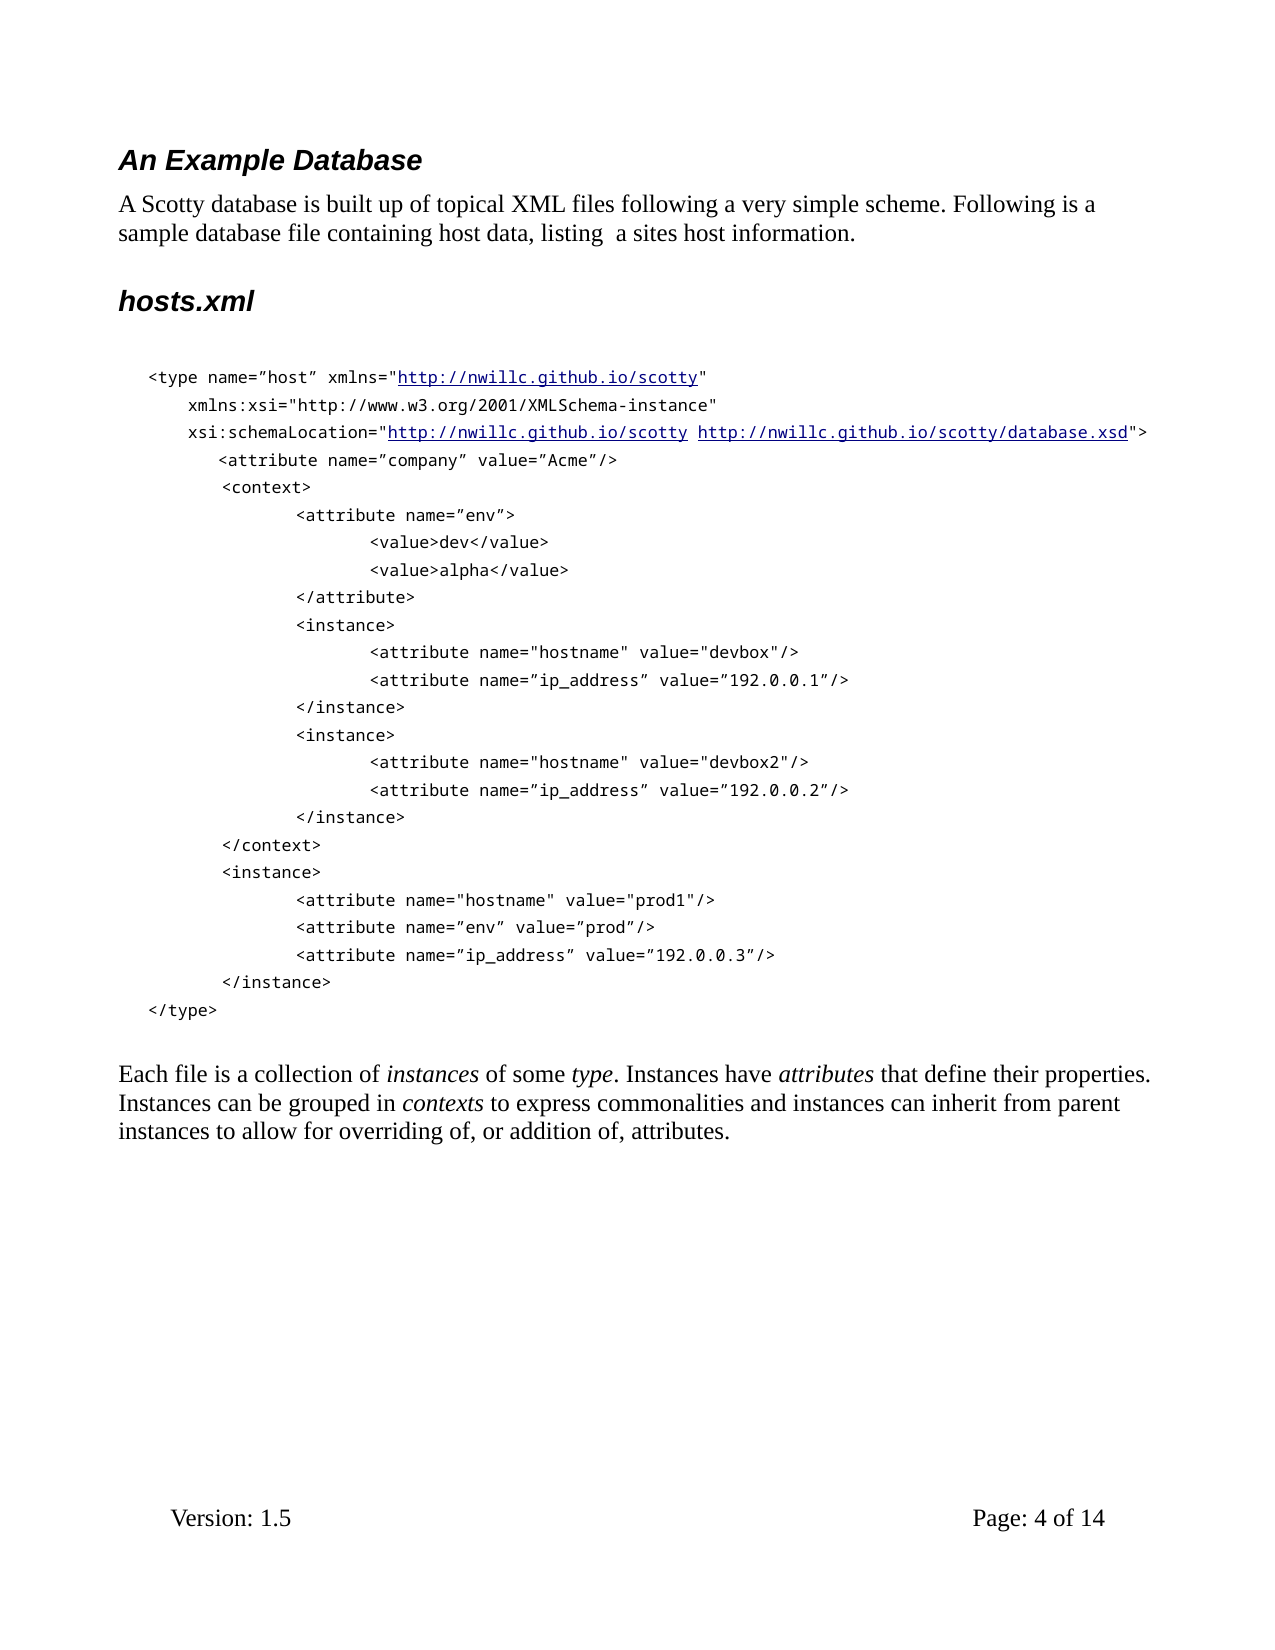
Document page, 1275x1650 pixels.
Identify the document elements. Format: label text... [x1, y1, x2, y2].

text <attribute name=”company” value=”Acme”/> [148, 454, 1157, 469]
text A Scotty database is built up of topical XML files following a very simple scheme. Following is a sample database file containing host data, listing a sites host information. [118, 189, 1157, 247]
subtitle An Example Database [118, 143, 1157, 177]
subtitle hosts.xml [118, 284, 1157, 318]
text <attribute name=”ip_address” value=”192.0.0.2”/> [148, 784, 1157, 799]
text <attribute name="hostname" value="prod1"/> [148, 894, 1157, 909]
text </instance> [148, 811, 1157, 826]
text </context> [148, 839, 1157, 854]
text <value>alpha</value> [148, 564, 1157, 579]
text <attribute name="hostname" value="devbox"/> [148, 646, 1157, 661]
text <attribute name=”ip_address” value=”192.0.0.1”/> [148, 674, 1157, 689]
text <attribute name=”env” value=”prod”/> [148, 921, 1157, 936]
text <attribute name="hostname" value="devbox2"/> [148, 756, 1157, 771]
text <type name=”host” xmlns="http://nwillc.github.io/scotty" [148, 371, 1157, 386]
text xsi:schemaLocation="http://nwillc.github.io/scotty http://nwillc.github.io/scotty/database.xsd"> [148, 426, 1157, 441]
text <attribute name=”ip_address” value=”192.0.0.3”/> [148, 949, 1157, 964]
text <instance> [148, 729, 1157, 744]
text </type> [148, 1004, 1157, 1019]
text Each file is a collection of instances of some type. Instances have attributes that define their properties. Instances can be grouped in contexts to express commonalities and instances can inherit from parent instances to allow for overriding of, or addition of, attributes. [118, 1059, 1157, 1145]
text <instance> [148, 866, 1157, 881]
text </instance> [148, 976, 1157, 991]
text <attribute name=”env”> [148, 509, 1157, 524]
text <instance> [148, 619, 1157, 634]
text <value>dev</value> [148, 536, 1157, 551]
text xmlns:xsi="http://www.w3.org/2001/XMLSchema-instance" [148, 399, 1157, 414]
text </attribute> [148, 591, 1157, 606]
text <context> [148, 481, 1157, 496]
text </instance> [148, 701, 1157, 716]
